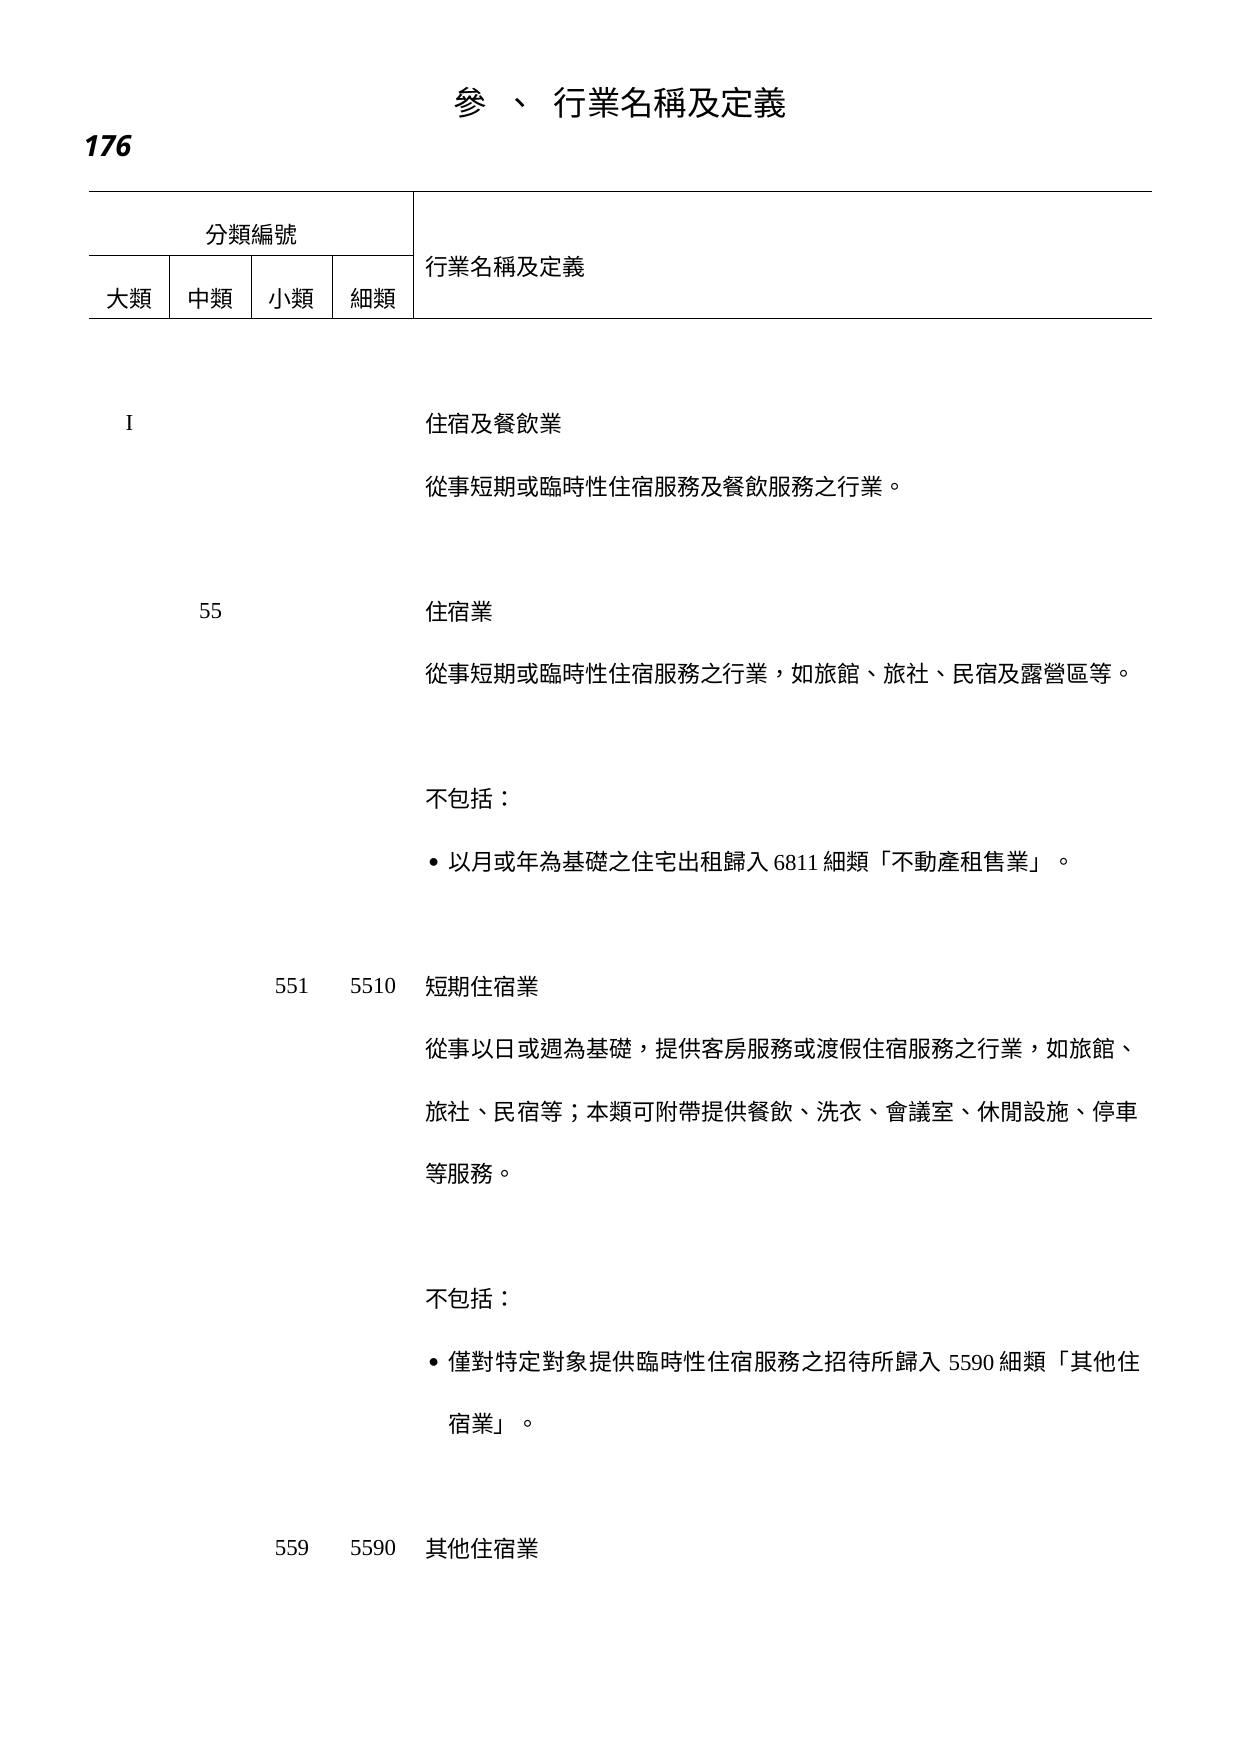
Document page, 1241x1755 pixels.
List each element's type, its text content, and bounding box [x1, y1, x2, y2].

table_cell [89, 1506, 170, 1568]
table_cell 大類 [89, 256, 169, 318]
table_cell [89, 319, 170, 381]
table_cell 551 [251, 943, 332, 1506]
table_cell [251, 319, 332, 381]
table_header 行業名稱及定義 [414, 192, 1152, 318]
table_cell 5590 [332, 1506, 413, 1568]
table_cell 住宿業 從事短期或臨時性住宿服務之行業，如旅館、旅社、民宿及露營區等。 不包括： 以月或年為基礎之住宅出租歸入6811細類「不動產租售業」。 [414, 568, 1152, 943]
table_cell [332, 568, 413, 943]
table_cell [414, 319, 1152, 381]
table_cell 其他住宿業 [414, 1506, 1152, 1568]
table_cell 住宿及餐飲業 從事短期或臨時性住宿服務及餐飲服務之行業。 [414, 381, 1152, 568]
table_cell [170, 319, 251, 381]
table_cell [170, 943, 251, 1506]
table_cell [332, 381, 413, 568]
table_cell 細類 [333, 256, 413, 318]
table_cell [170, 381, 251, 568]
table_cell [332, 319, 413, 381]
table_cell I [89, 381, 170, 568]
table_cell 559 [251, 1506, 332, 1568]
table_cell [170, 1506, 251, 1568]
table_cell 小類 [252, 256, 332, 318]
table_header 分類編號 [89, 192, 413, 255]
table_cell [89, 943, 170, 1506]
table_cell [251, 568, 332, 943]
table_cell [89, 568, 170, 943]
table_cell 55 [170, 568, 251, 943]
table_cell 短期住宿業 從事以日或週為基礎，提供客房服務或渡假住宿服務之行業，如旅館、旅社、民宿等；本類可附帶提供餐飲、洗衣、會議室、休閒設施、停車等服務。 不包括： 僅對特定對象提供臨時性住宿服務之招待所歸入5590細類「其他住宿業」。 [414, 943, 1152, 1506]
table_cell [251, 381, 332, 568]
table_cell 5510 [332, 943, 413, 1506]
table_cell 中類 [170, 256, 251, 318]
